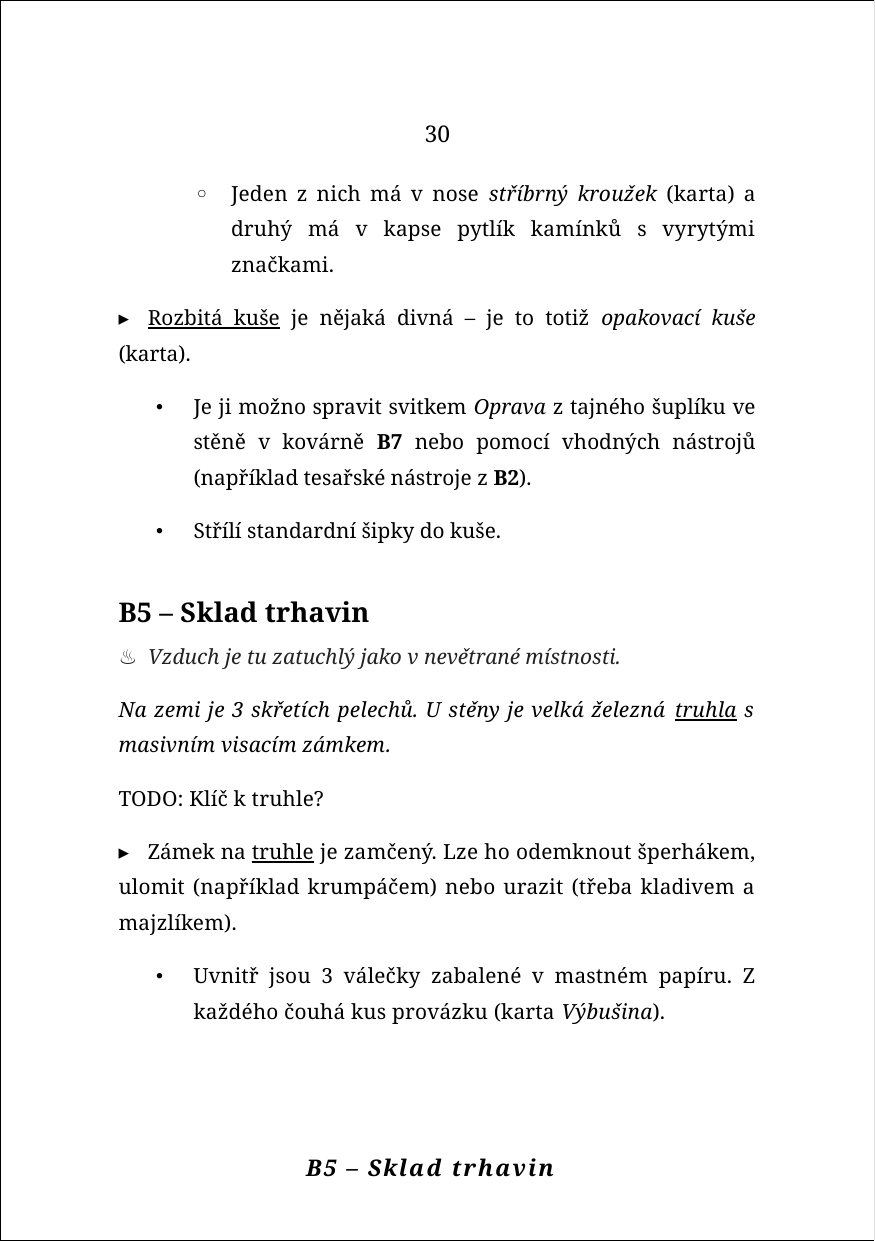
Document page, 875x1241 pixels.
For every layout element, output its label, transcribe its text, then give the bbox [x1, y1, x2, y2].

list Je ji možno spravit svitkem Oprava z tajného šuplíku ve stěně v kovárně B7 nebo pomocí vhodných nástrojů (například tesařské nástroje z B2). [156, 392, 756, 491]
text ▸ Zámek na truhle je zamčený. Lze ho odemknout šperhákem, ulomit (například krumpáčem) nebo urazit (třeba kladivem a majzlíkem). [118, 837, 756, 936]
subtitle B5 – Sklad trhavin [118, 593, 756, 630]
text ▸ Rozbitá kuše je nějaká divná – je to totiž opakovací kuše (karta). [118, 303, 756, 367]
list Uvnitř jsou 3 válečky zabalené v mastném papíru. Z každého čouhá kus provázku (karta Výbušina). [156, 961, 756, 1025]
text Na zemi je 3 skřetích pelechů. U stěny je velká železná truhla s masivním visacím zámkem. [118, 695, 756, 759]
list Jeden z nich má v nose stříbrný kroužek (karta) a druhý má v kapse pytlík kamínků s vyrytými značkami. [193, 179, 756, 278]
text ♨ Vzduch je tu zatuchlý jako v nevětrané místnosti. [118, 642, 756, 670]
text TODO: Klíč k truhle? [118, 784, 756, 812]
list Střílí standardní šipky do kuše. [156, 516, 756, 545]
